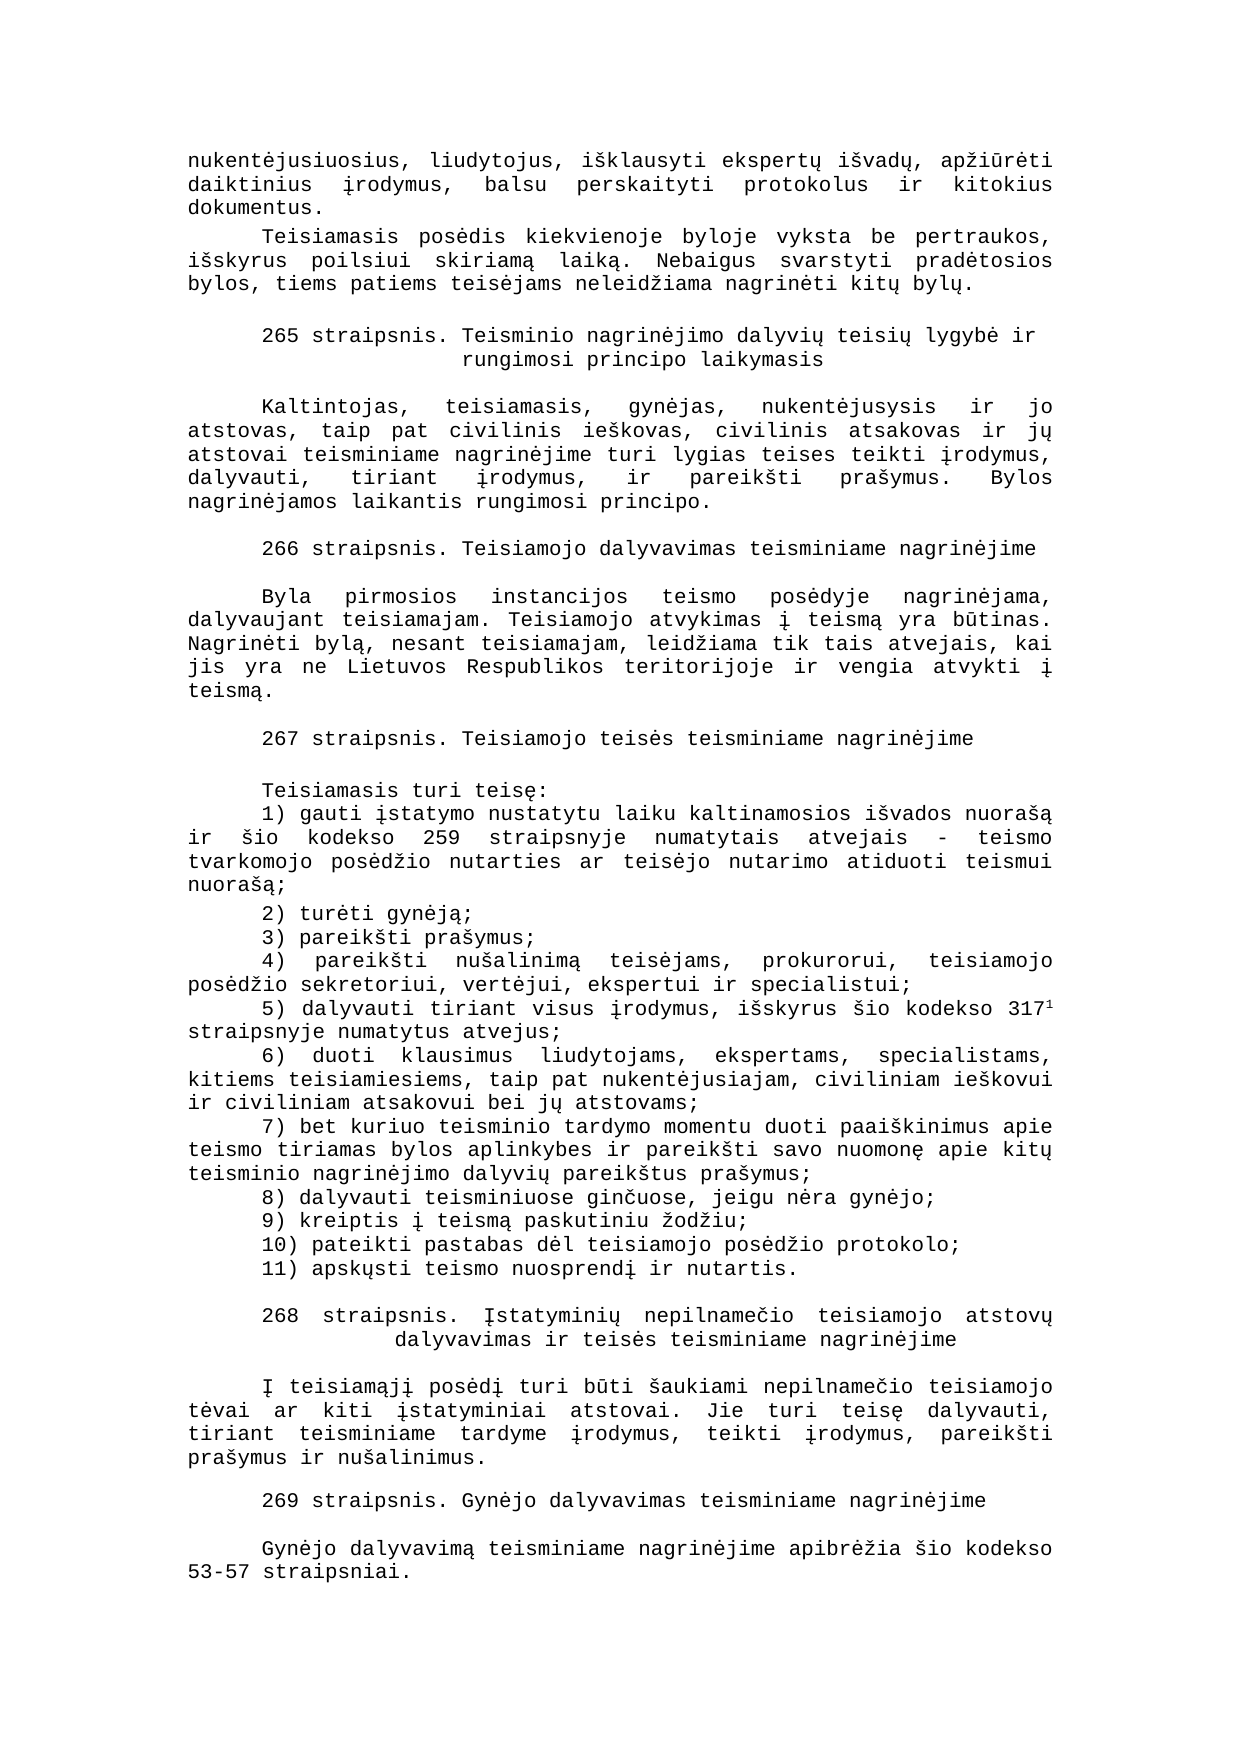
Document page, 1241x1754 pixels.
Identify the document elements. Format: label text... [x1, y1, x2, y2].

text 10) pateikti pastabas dėl teisiamojo posėdžio protokolo; [187, 1234, 1053, 1258]
text 4) pareikšti nušalinimą teisėjams, prokurorui, teisiamojo posėdžio sekretoriui, vertėjui, ekspertui ir specialistui; [187, 950, 1053, 998]
text nukentėjusiuosius, liudytojus, išklausyti ekspertų išvadų, apžiūrėti daiktinius įrodymus, balsu perskaityti protokolus ir kitokius dokumentus. [187, 150, 1053, 221]
text 6) duoti klausimus liudytojams, ekspertams, specialistams, kitiems teisiamiesiems, taip pat nukentėjusiajam, civiliniam ieškovui ir civiliniam atsakovui bei jų atstovams; [187, 1045, 1053, 1116]
text 5) dalyvauti tiriant visus įrodymus, išskyrus šio kodekso 3171 straipsnyje numatytus atvejus; [187, 998, 1053, 1045]
text Į teisiamąjį posėdį turi būti šaukiami nepilnamečio teisiamojo tėvai ar kiti įstatyminiai atstovai. Jie turi teisę dalyvauti, tiriant teisminiame tardyme įrodymus, teikti įrodymus, pareikšti prašymus ir nušalinimus. [187, 1376, 1053, 1471]
text 1) gauti įstatymo nustatytu laiku kaltinamosios išvados nuorašą ir šio kodekso 259 straipsnyje numatytais atvejais - teismo tvarkomojo posėdžio nutarties ar teisėjo nutarimo atiduoti teismui nuorašą; [187, 803, 1053, 898]
text 269 straipsnis. Gynėjo dalyvavimas teisminiame nagrinėjime [187, 1491, 1053, 1514]
text Gynėjo dalyvavimą teisminiame nagrinėjime apibrėžia šio kodekso 53-57 straipsniai. [187, 1538, 1053, 1585]
text 11) apskųsti teismo nuosprendį ir nutartis. [187, 1258, 1053, 1281]
text rungimosi principo laikymasis [261, 349, 1053, 373]
text 7) bet kuriuo teisminio tardymo momentu duoti paaiškinimus apie teismo tiriamas bylos aplinkybes ir pareikšti savo nuomonę apie kitų teisminio nagrinėjimo dalyvių pareikštus prašymus; [187, 1116, 1053, 1187]
text 266 straipsnis. Teisiamojo dalyvavimas teisminiame nagrinėjime [187, 538, 1053, 562]
text 2) turėti gynėją; [187, 903, 1053, 927]
text 265 straipsnis. Teisminio nagrinėjimo dalyvių teisių lygybė ir [261, 326, 1053, 349]
text Teisiamasis posėdis kiekvienoje byloje vyksta be pertraukos, išskyrus poilsiui skiriamą laiką. Nebaigus svarstyti pradėtosios bylos, tiems patiems teisėjams neleidžiama nagrinėti kitų bylų. [187, 226, 1053, 297]
text Teisiamasis turi teisę: [187, 780, 1053, 803]
text 268 straipsnis. Įstatyminių nepilnamečio teisiamojo atstovų dalyvavimas ir teisės teisminiame nagrinėjime [261, 1305, 1053, 1352]
text 8) dalyvauti teisminiuose ginčuose, jeigu nėra gynėjo; [187, 1187, 1053, 1210]
text Byla pirmosios instancijos teismo posėdyje nagrinėjama, dalyvaujant teisiamajam. Teisiamojo atvykimas į teismą yra būtinas. Nagrinėti bylą, nesant teisiamajam, leidžiama tik tais atvejais, kai jis yra ne Lietuvos Respublikos teritorijoje ir vengia atvykti į teismą. [187, 586, 1053, 704]
text 3) pareikšti prašymus; [187, 927, 1053, 950]
text 9) kreiptis į teismą paskutiniu žodžiu; [187, 1210, 1053, 1234]
text 267 straipsnis. Teisiamojo teisės teisminiame nagrinėjime [187, 727, 1053, 751]
text Kaltintojas, teisiamasis, gynėjas, nukentėjusysis ir jo atstovas, taip pat civilinis ieškovas, civilinis atsakovas ir jų atstovai teisminiame nagrinėjime turi lygias teises teikti įrodymus, dalyvauti, tiriant įrodymus, ir pareikšti prašymus. Bylos nagrinėjamos laikantis rungimosi principo. [187, 396, 1053, 515]
